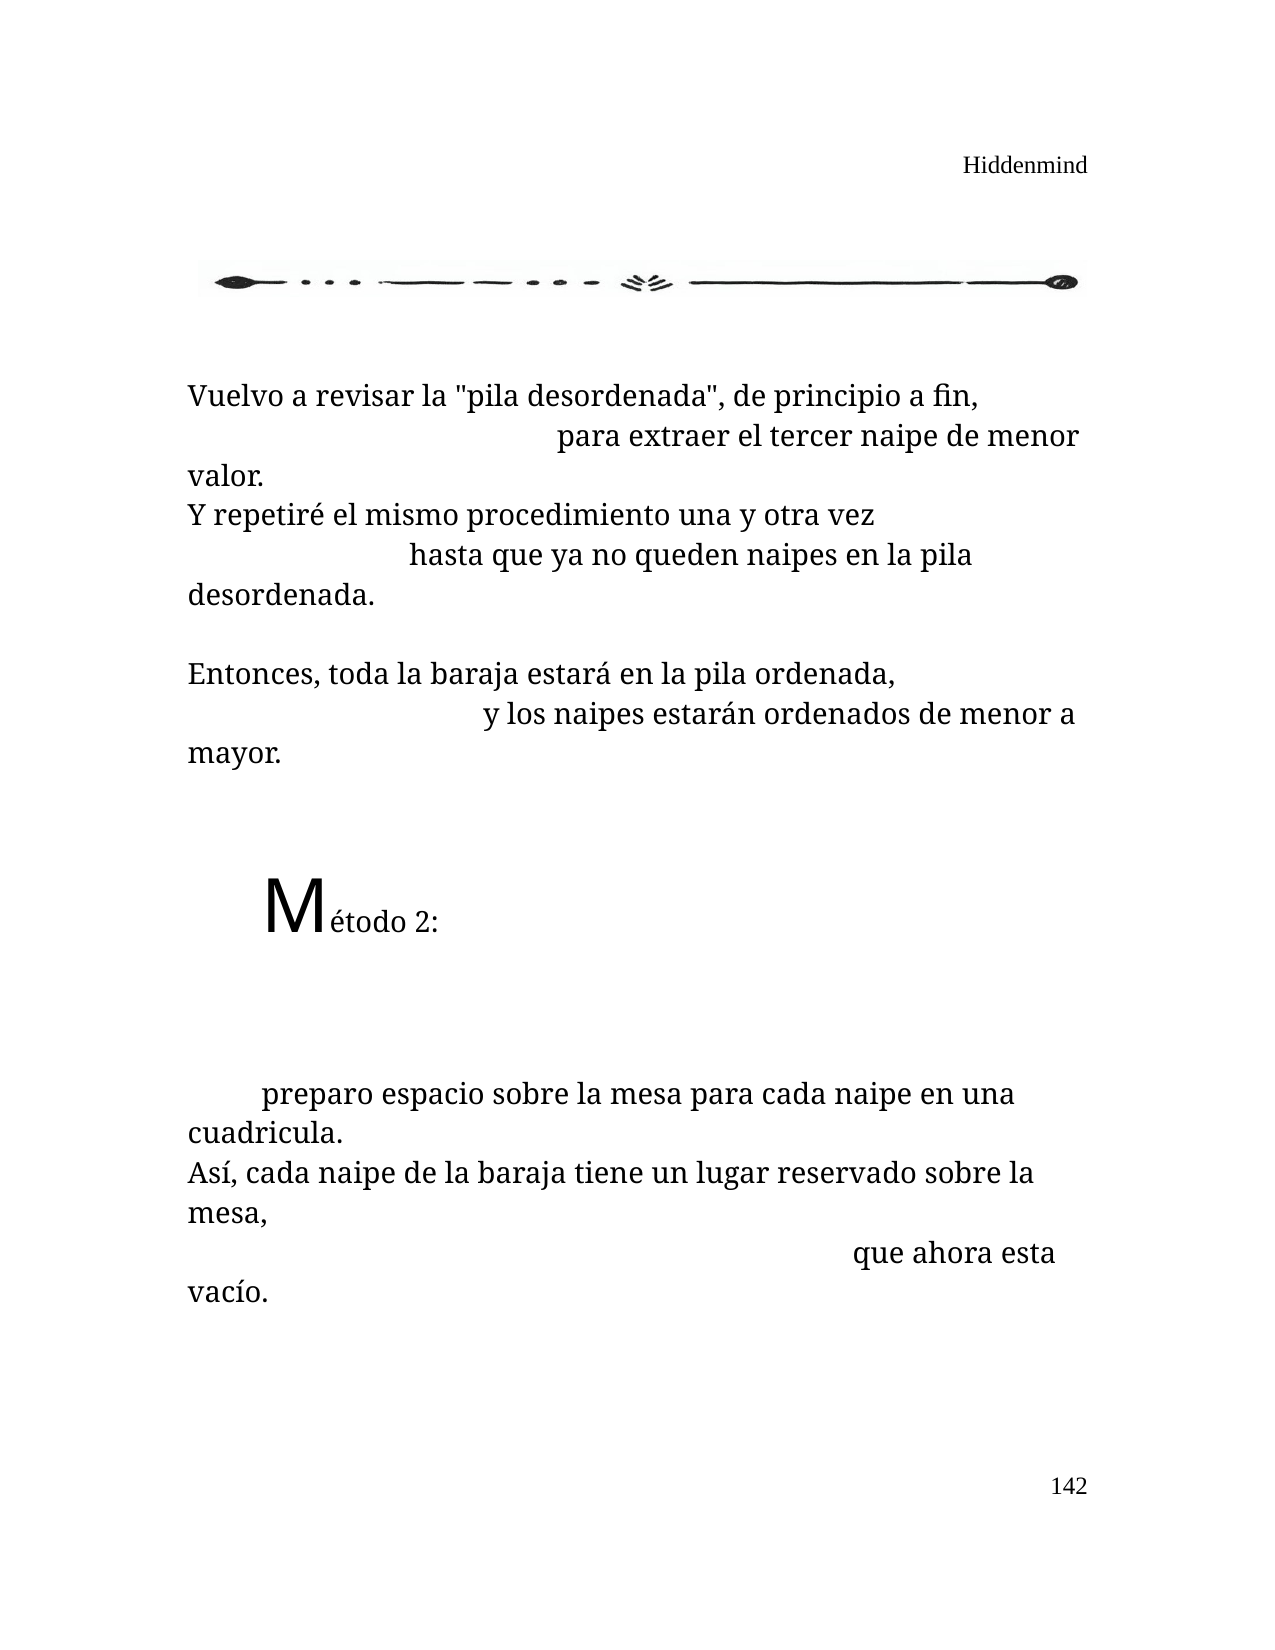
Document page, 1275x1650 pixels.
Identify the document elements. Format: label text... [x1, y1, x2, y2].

text preparo espacio sobre la mesa para cada naipe en una cuadricula. [187, 1073, 1087, 1152]
text Entonces, toda la baraja estará en la pila ordenada, [187, 653, 1087, 693]
text para extraer el tercer naipe de menor valor. [187, 415, 1087, 495]
text Así, cada naipe de la baraja tiene un lugar reservado sobre la mesa, [187, 1152, 1087, 1232]
picture [198, 260, 1088, 297]
text Vuelvo a revisar la "pila desordenada", de principio a fin, [187, 376, 1087, 415]
text Método 2: [187, 852, 1087, 954]
text hasta que ya no queden naipes en la pila desordenada. [187, 534, 1087, 614]
text que ahora esta vacío. [187, 1232, 1087, 1311]
text Y repetiré el mismo procedimiento una y otra vez [187, 495, 1087, 534]
text y los naipes estarán ordenados de menor a mayor. [187, 693, 1087, 772]
